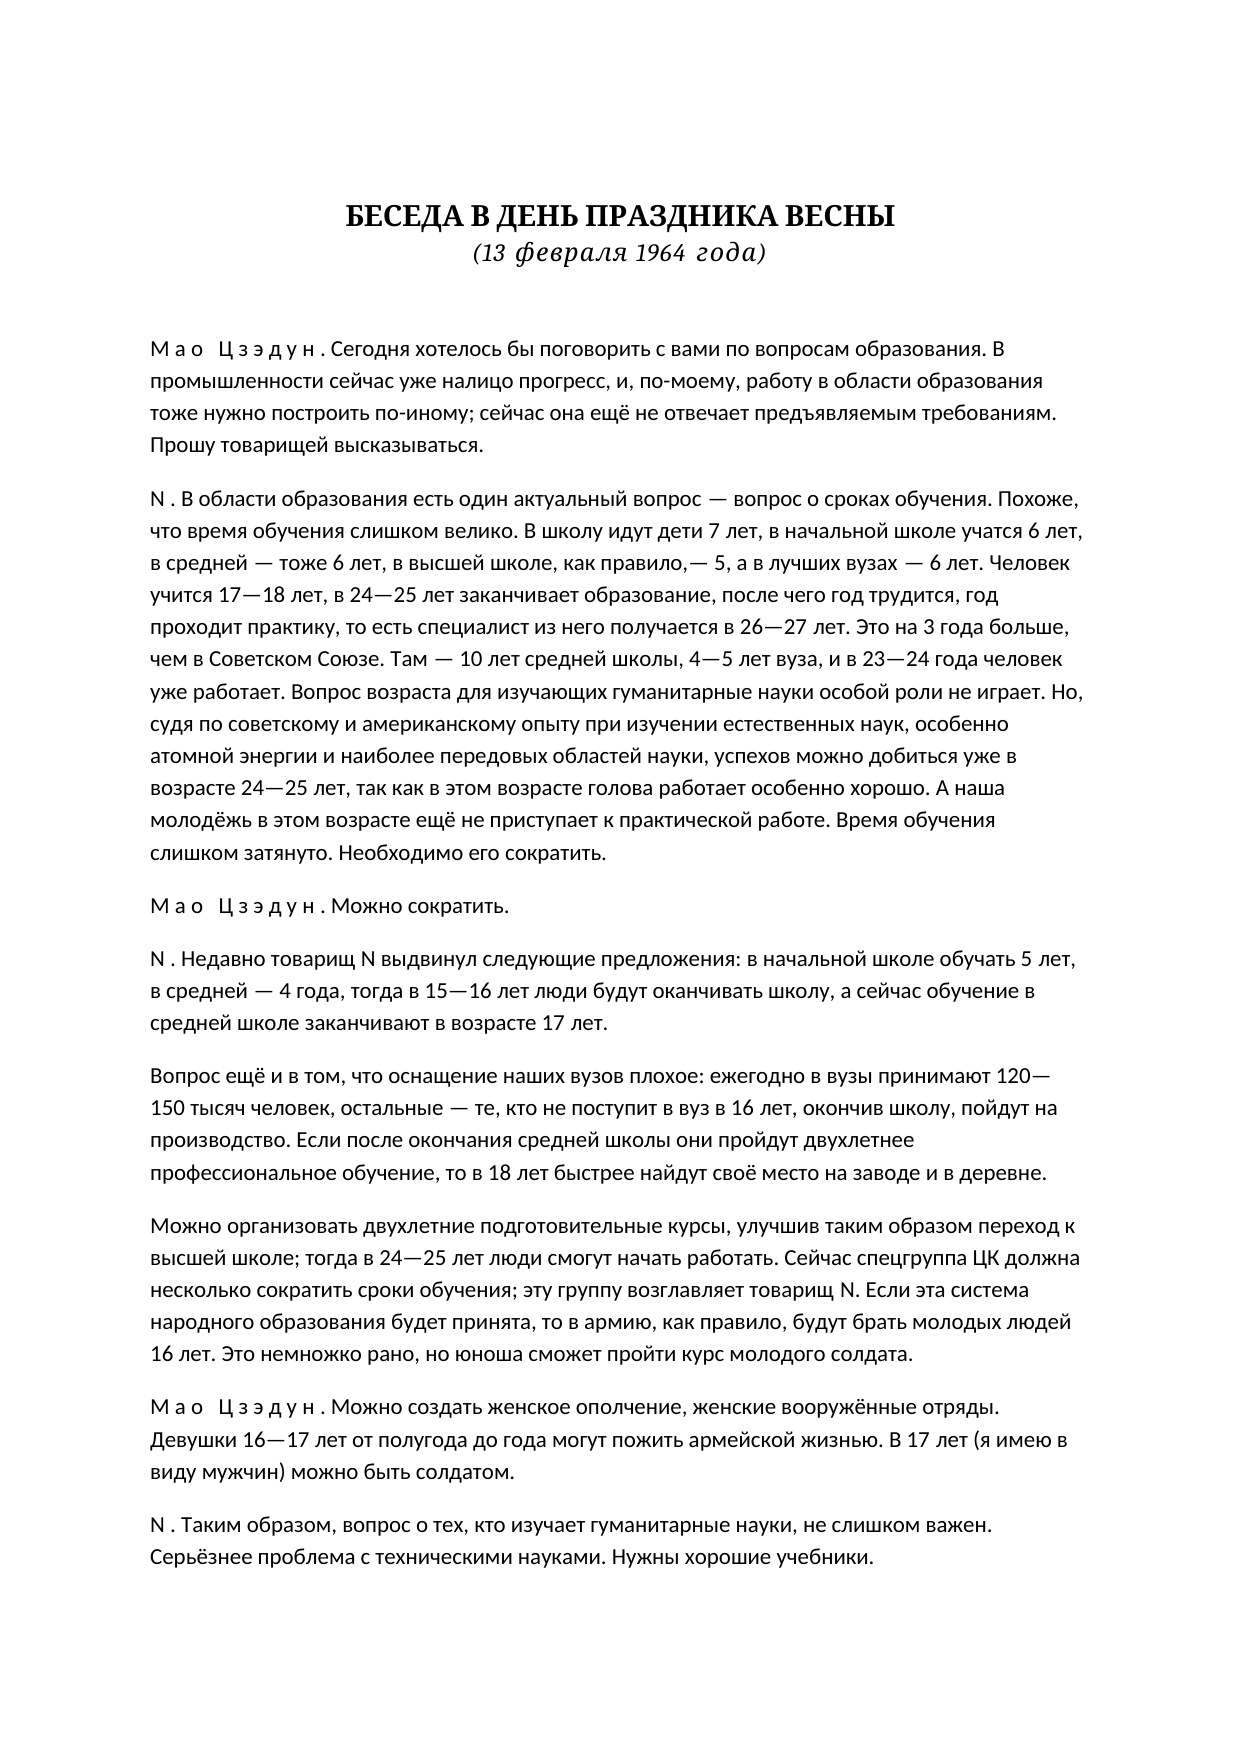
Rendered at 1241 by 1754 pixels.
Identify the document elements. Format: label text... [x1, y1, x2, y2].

subtitle Беседа в день праздника весны [150, 200, 1091, 233]
text Мао Цзэдун. Можно создать женское ополчение, женские вооружённые отряды. Девушки 16—17 лет от полугода до года могут пожить армейской жизнью. В 17 лет (я имею в виду мужчин) можно быть солдатом. [150, 1392, 1091, 1485]
text Мао Цзэдун. Можно сократить. [150, 891, 1091, 919]
text N. Таким образом, вопрос о тех, кто изучает гуманитарные науки, не слишком важен. Серьёзнее проблема с техническими науками. Нужны хорошие учебники. [150, 1510, 1091, 1570]
text N. Недавно товарищ N выдвинул следующие предложения: в начальной школе обучать 5 лет, в средней — 4 года, тогда в 15—16 лет люди будут оканчивать школу, а сейчас обучение в средней школе заканчивают в возрасте 17 лет. [150, 944, 1091, 1036]
text Мао Цзэдун. Сегодня хотелось бы поговорить с вами по вопросам образования. В промышленности сейчас уже налицо прогресс, и, по-моему, работу в области образования тоже нужно построить по-иному; сейчас она ещё не отвечает предъявляемым требованиям. Прошу товарищей высказываться. [150, 334, 1091, 459]
text (13 февраля 1964 года) [150, 238, 1091, 267]
text Можно организовать двухлетние подготовительные курсы, улучшив таким образом переход к высшей школе; тогда в 24—25 лет люди смогут начать работать. Сейчас спецгруппа ЦК должна несколько сократить сроки обучения; эту группу возглавляет товарищ N. Если эта система народного образования будет принята, то в армию, как правило, будут брать молодых людей 16 лет. Это немножко рано, но юноша сможет пройти курс молодого солдата. [150, 1211, 1091, 1367]
text Вопрос ещё и в том, что оснащение наших вузов плохое: ежегодно в вузы принимают 120—150 тысяч человек, остальные — те, кто не поступит в вуз в 16 лет, окончив школу, пойдут на производство. Если после окончания средней школы они пройдут двухлетнее профессиональное обучение, то в 18 лет быстрее найдут своё место на заводе и в деревне. [150, 1061, 1091, 1186]
text N. В области образования есть один актуальный вопрос — вопрос о сроках обучения. Похоже, что время обучения слишком велико. В школу идут дети 7 лет, в начальной школе учатся 6 лет, в средней — тоже 6 лет, в высшей школе, как правило,— 5, а в лучших вузах — 6 лет. Человек учится 17—18 лет, в 24—25 лет заканчивает образование, после чего год трудится, год проходит практику, то есть специалист из него получается в 26—27 лет. Это на 3 года больше, чем в Советском Союзе. Там — 10 лет средней школы, 4—5 лет вуза, и в 23—24 года человек уже работает. Вопрос возраста для изучающих гуманитарные науки особой роли не играет. Но, судя по советскому и американскому опыту при изучении естественных наук, особенно атомной энергии и наиболее передовых областей науки, успехов можно добиться уже в возрасте 24—25 лет, так как в этом возрасте голова работает особенно хорошо. А наша молодёжь в этом возрасте ещё не приступает к практической работе. Время обучения слишком затянуто. Необходимо его сократить. [150, 484, 1091, 866]
